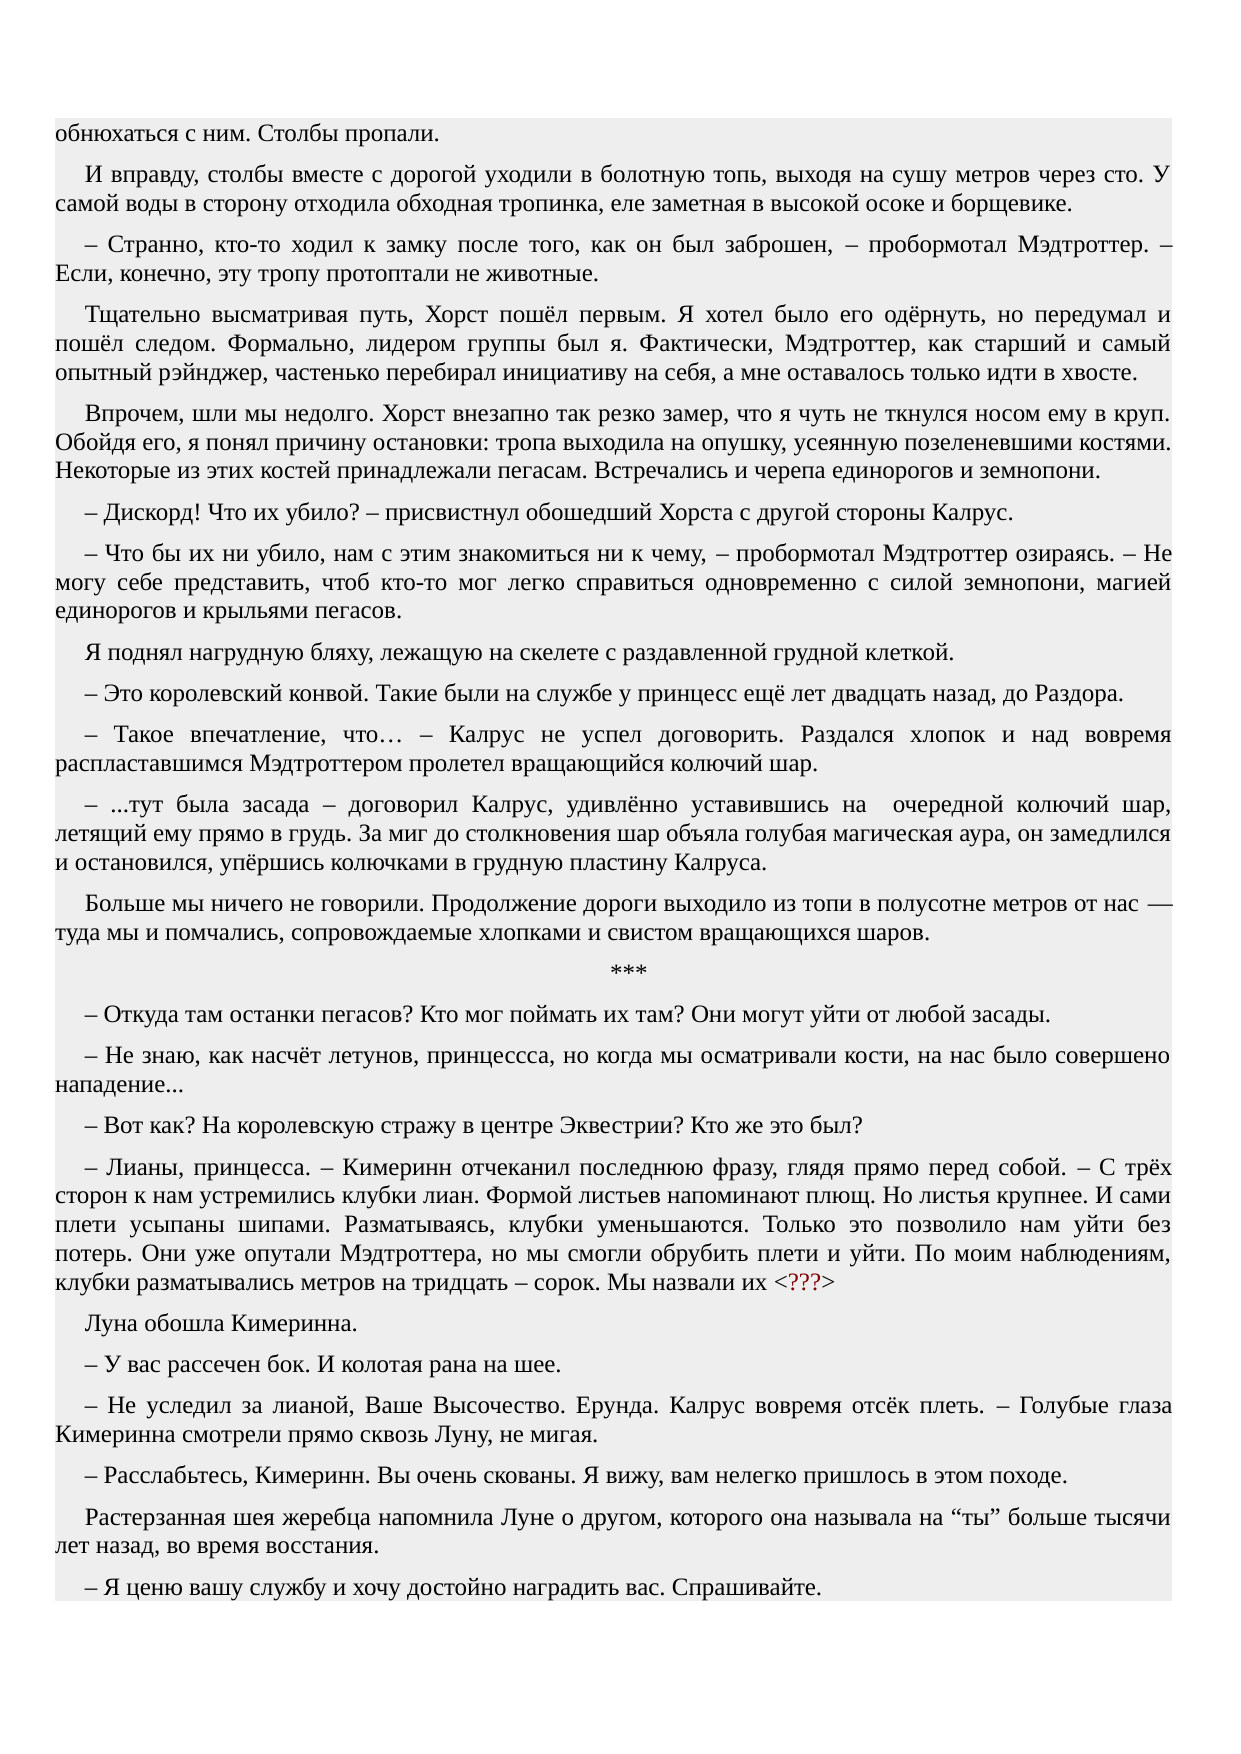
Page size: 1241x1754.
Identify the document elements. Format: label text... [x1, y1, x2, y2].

text Луна обошла Кимеринна. [55, 1308, 1172, 1337]
text – У вас рассечен бок. И колотая рана на шее. [55, 1349, 1172, 1378]
text – ...тут была засада – договорил Калрус, удивлённо уставившись на очередной колючий шар, летящий ему прямо в грудь. За миг до столкновения шар объяла голубая магическая аура, он замедлился и остановился, упёршись колючками в грудную пластину Калруса. [55, 789, 1172, 876]
text – Не уследил за лианой, Ваше Высочество. Ерунда. Калрус вовремя отсёк плеть. – Голубые глаза Кимеринна смотрели прямо сквозь Луну, не мигая. [55, 1391, 1172, 1448]
text – Что бы их ни убило, нам с этим знакомиться ни к чему, – пробормотал Мэдтроттер озираясь. – Не могу себе представить, чтоб кто-то мог легко справиться одновременно с силой земнопони, магией единорогов и крыльями пегасов. [55, 538, 1172, 624]
text – Странно, кто-то ходил к замку после того, как он был заброшен, – пробормотал Мэдтроттер. – Если, конечно, эту тропу протоптали не животные. [55, 229, 1172, 287]
text обнюхаться с ним. Столбы пропали. [55, 118, 1172, 147]
text – Дискорд! Что их убило? – присвистнул обошедший Хорста с другой стороны Калрус. [55, 497, 1172, 526]
text – Вот как? На королевскую стражу в центре Эквестрии? Кто же это был? [55, 1111, 1172, 1139]
text *** [55, 958, 1172, 987]
text – Это королевский конвой. Такие были на службе у принцесс ещё лет двадцать назад, до Раздора. [55, 678, 1172, 707]
text – Расслабьтесь, Кимеринн. Вы очень скованы. Я вижу, вам нелегко пришлось в этом походе. [55, 1461, 1172, 1489]
text Впрочем, шли мы недолго. Хорст внезапно так резко замер, что я чуть не ткнулся носом ему в круп. Обойдя его, я понял причину остановки: тропа выходила на опушку, усеянную позеленевшими костями. Некоторые из этих костей принадлежали пегасам. Встречались и черепа единорогов и земнопони. [55, 398, 1172, 484]
text Растерзанная шея жеребца напомнила Луне о другом, которого она называла на “ты” больше тысячи лет назад, во время восстания. [55, 1502, 1172, 1559]
text Тщательно высматривая путь, Хорст пошёл первым. Я хотел было его одёрнуть, но передумал и пошёл следом. Формально, лидером группы был я. Фактически, Мэдтроттер, как старший и самый опытный рэйнджер, частенько перебирал инициативу на себя, а мне оставалось только идти в хвосте. [55, 299, 1172, 386]
text – Откуда там останки пегасов? Кто мог поймать их там? Они могут уйти от любой засады. [55, 999, 1172, 1028]
text – Такое впечатление, что… – Калрус не успел договорить. Раздался хлопок и над вовремя распластавшимся Мэдтроттером пролетел вращающийся колючий шар. [55, 719, 1172, 777]
text Я поднял нагрудную бляху, лежащую на скелете с раздавленной грудной клеткой. [55, 637, 1172, 666]
text – Я ценю вашу службу и хочу достойно наградить вас. Спрашивайте. [55, 1572, 1172, 1601]
text Больше мы ничего не говорили. Продолжение дороги выходило из топи в полусотне метров от нас — туда мы и помчались, сопровождаемые хлопками и свистом вращающихся шаров. [55, 888, 1172, 946]
text – Не знаю, как насчёт летунов, принцессса, но когда мы осматривали кости, на нас было совершено нападение... [55, 1041, 1172, 1098]
text – Лианы, принцесса. – Кимеринн отчеканил последнюю фразу, глядя прямо перед собой. – С трёх сторон к нам устремились клубки лиан. Формой листьев напоминают плющ. Но листья крупнее. И сами плети усыпаны шипами. Разматываясь, клубки уменьшаются. Только это позволило нам уйти без потерь. Они уже опутали Мэдтроттера, но мы смогли обрубить плети и уйти. По моим наблюдениям, клубки разматывались метров на тридцать – сорок. Мы назвали их <???> [55, 1152, 1172, 1296]
text И вправду, столбы вместе с дорогой уходили в болотную топь, выходя на сушу метров через сто. У самой воды в сторону отходила обходная тропинка, еле заметная в высокой осоке и борщевике. [55, 159, 1172, 217]
